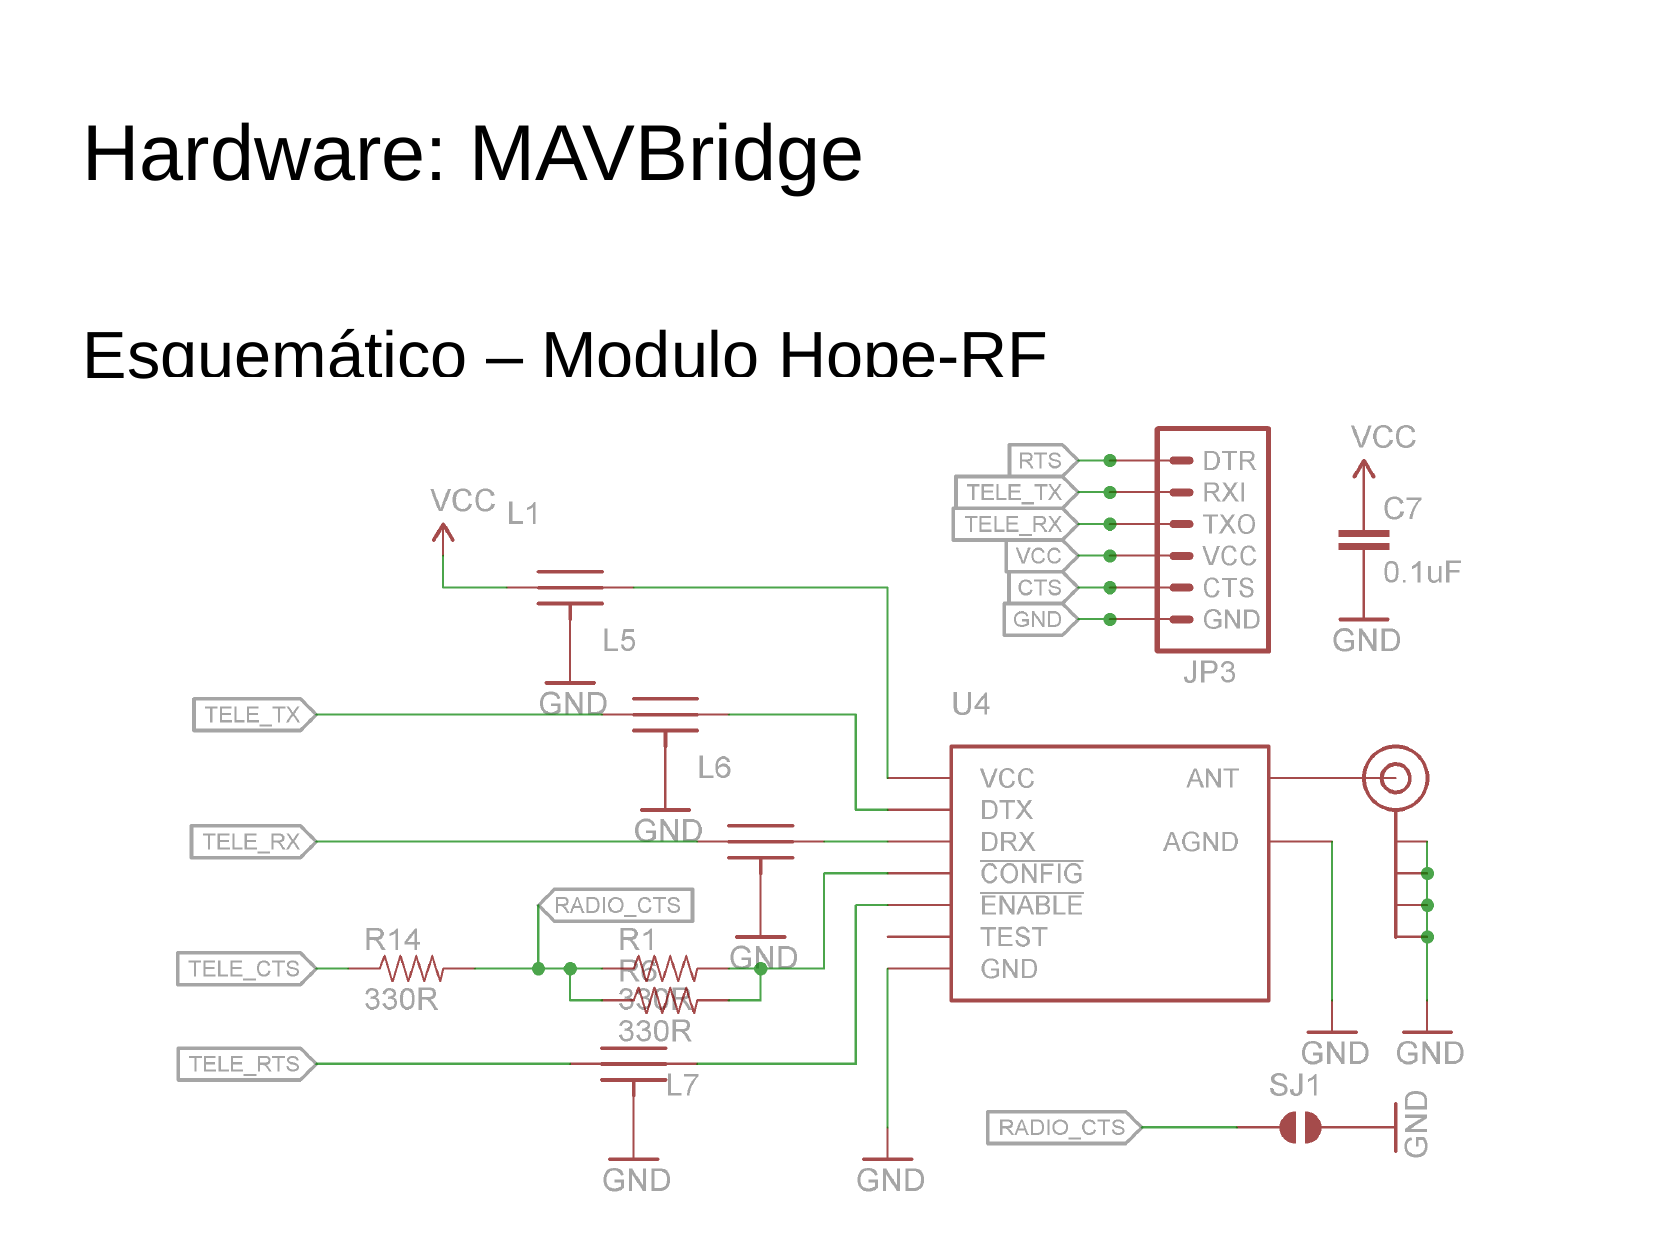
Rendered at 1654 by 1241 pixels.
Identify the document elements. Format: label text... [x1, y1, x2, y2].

picture [165, 377, 1501, 1217]
subtitle Esquemático – Modulo Hope-RF [82, 266, 1571, 520]
title Hardware: MAVBridge [82, 49, 1571, 257]
